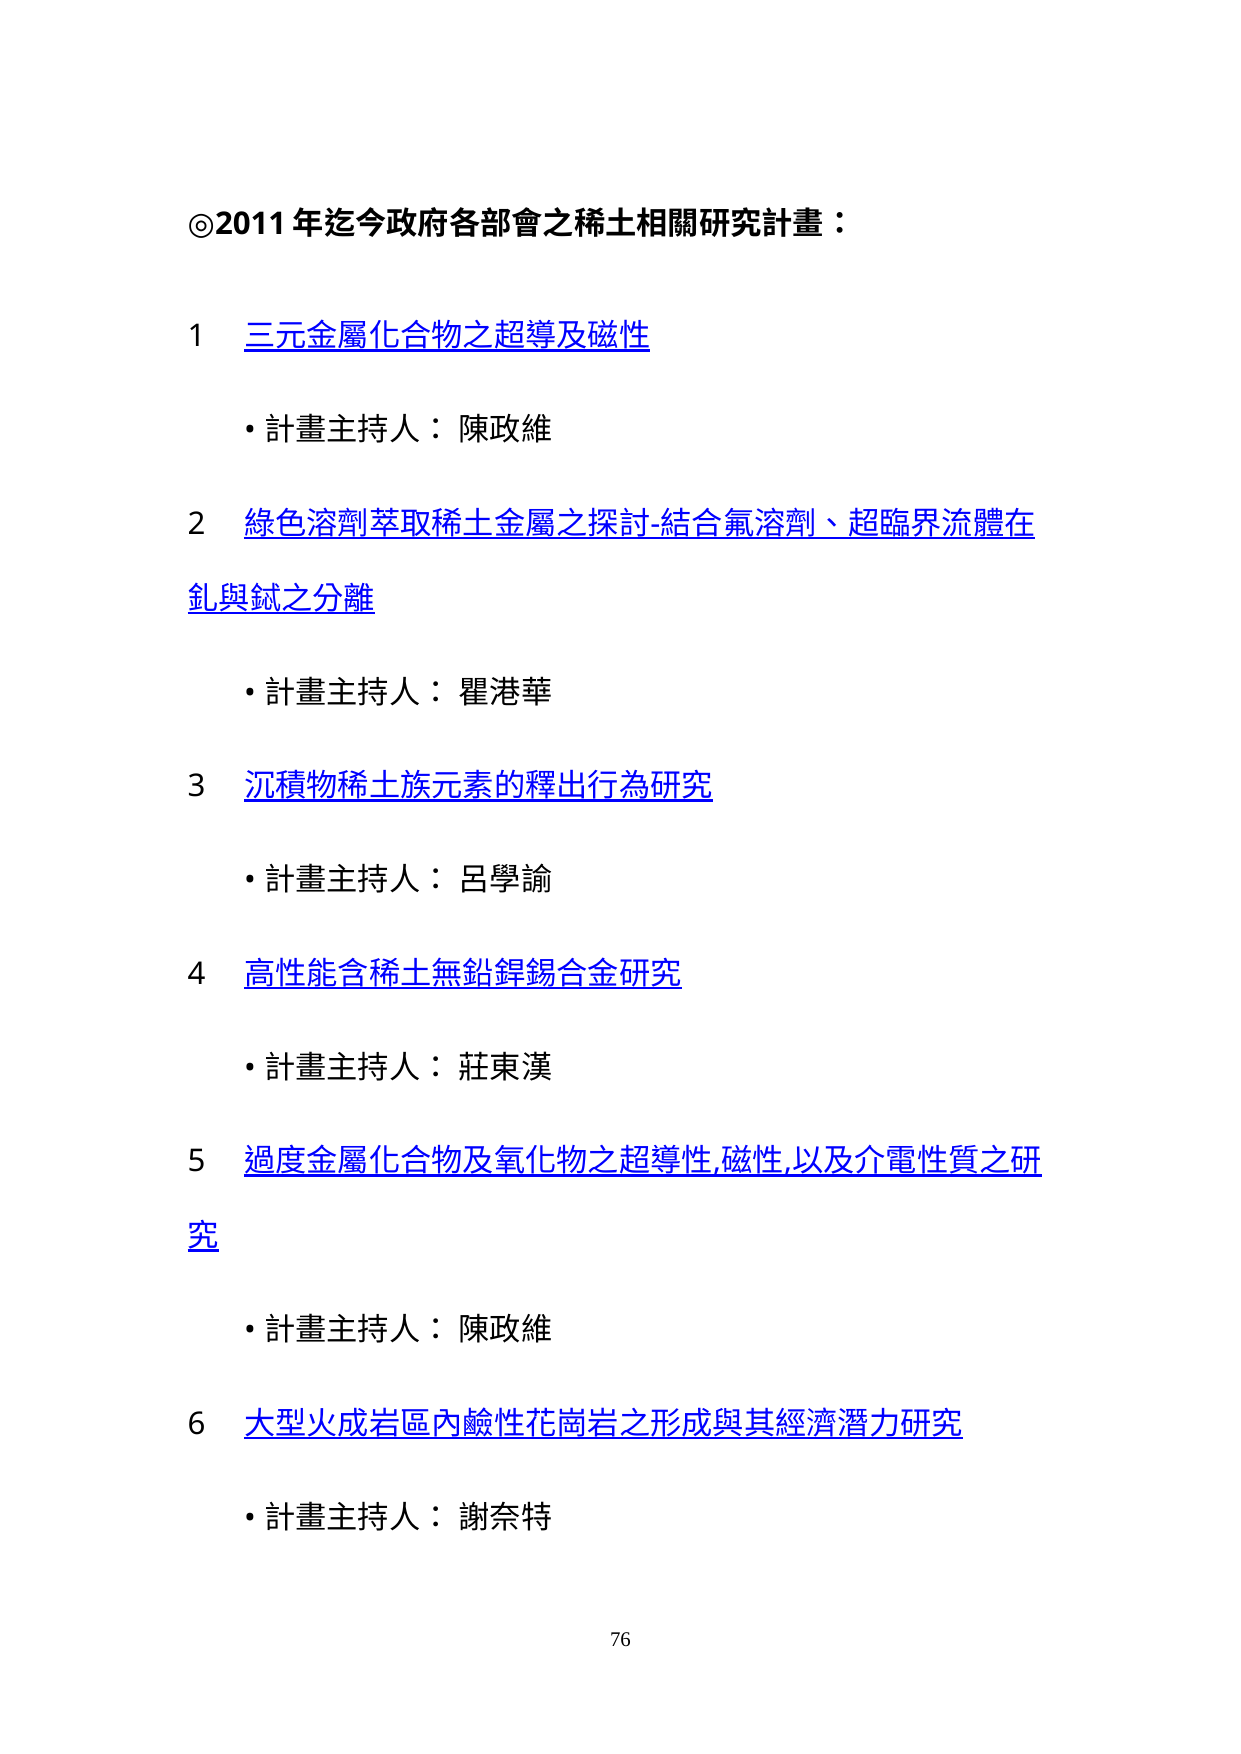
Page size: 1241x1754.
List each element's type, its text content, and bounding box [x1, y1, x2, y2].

text • 計畫主持人： 瞿港華 [187, 652, 1053, 727]
text 6 大型火成岩區內鹼性花崗岩之形成與其經濟潛力研究 [187, 1383, 1053, 1458]
text • 計畫主持人： 謝奈特 [187, 1477, 1053, 1552]
text 4 高性能含稀土無鉛銲錫合金研究 [187, 933, 1053, 1008]
text • 計畫主持人： 陳政維 [187, 1289, 1053, 1364]
text 3 沉積物稀土族元素的釋出行為研究 [187, 746, 1053, 821]
text 2 綠色溶劑萃取稀土金屬之探討-結合氟溶劑、超臨界流體在釓與鋱之分離 [187, 483, 1053, 633]
text 5 過度金屬化合物及氧化物之超導性,磁性,以及介電性質之研究 [187, 1121, 1053, 1271]
text • 計畫主持人： 呂學諭 [187, 839, 1053, 914]
text • 計畫主持人： 陳政維 [187, 389, 1053, 464]
text ◎2011年迄今政府各部會之稀土相關研究計畫： [187, 183, 1053, 258]
text • 計畫主持人： 莊東漢 [187, 1027, 1053, 1102]
text 1 三元金屬化合物之超導及磁性 [187, 296, 1053, 371]
